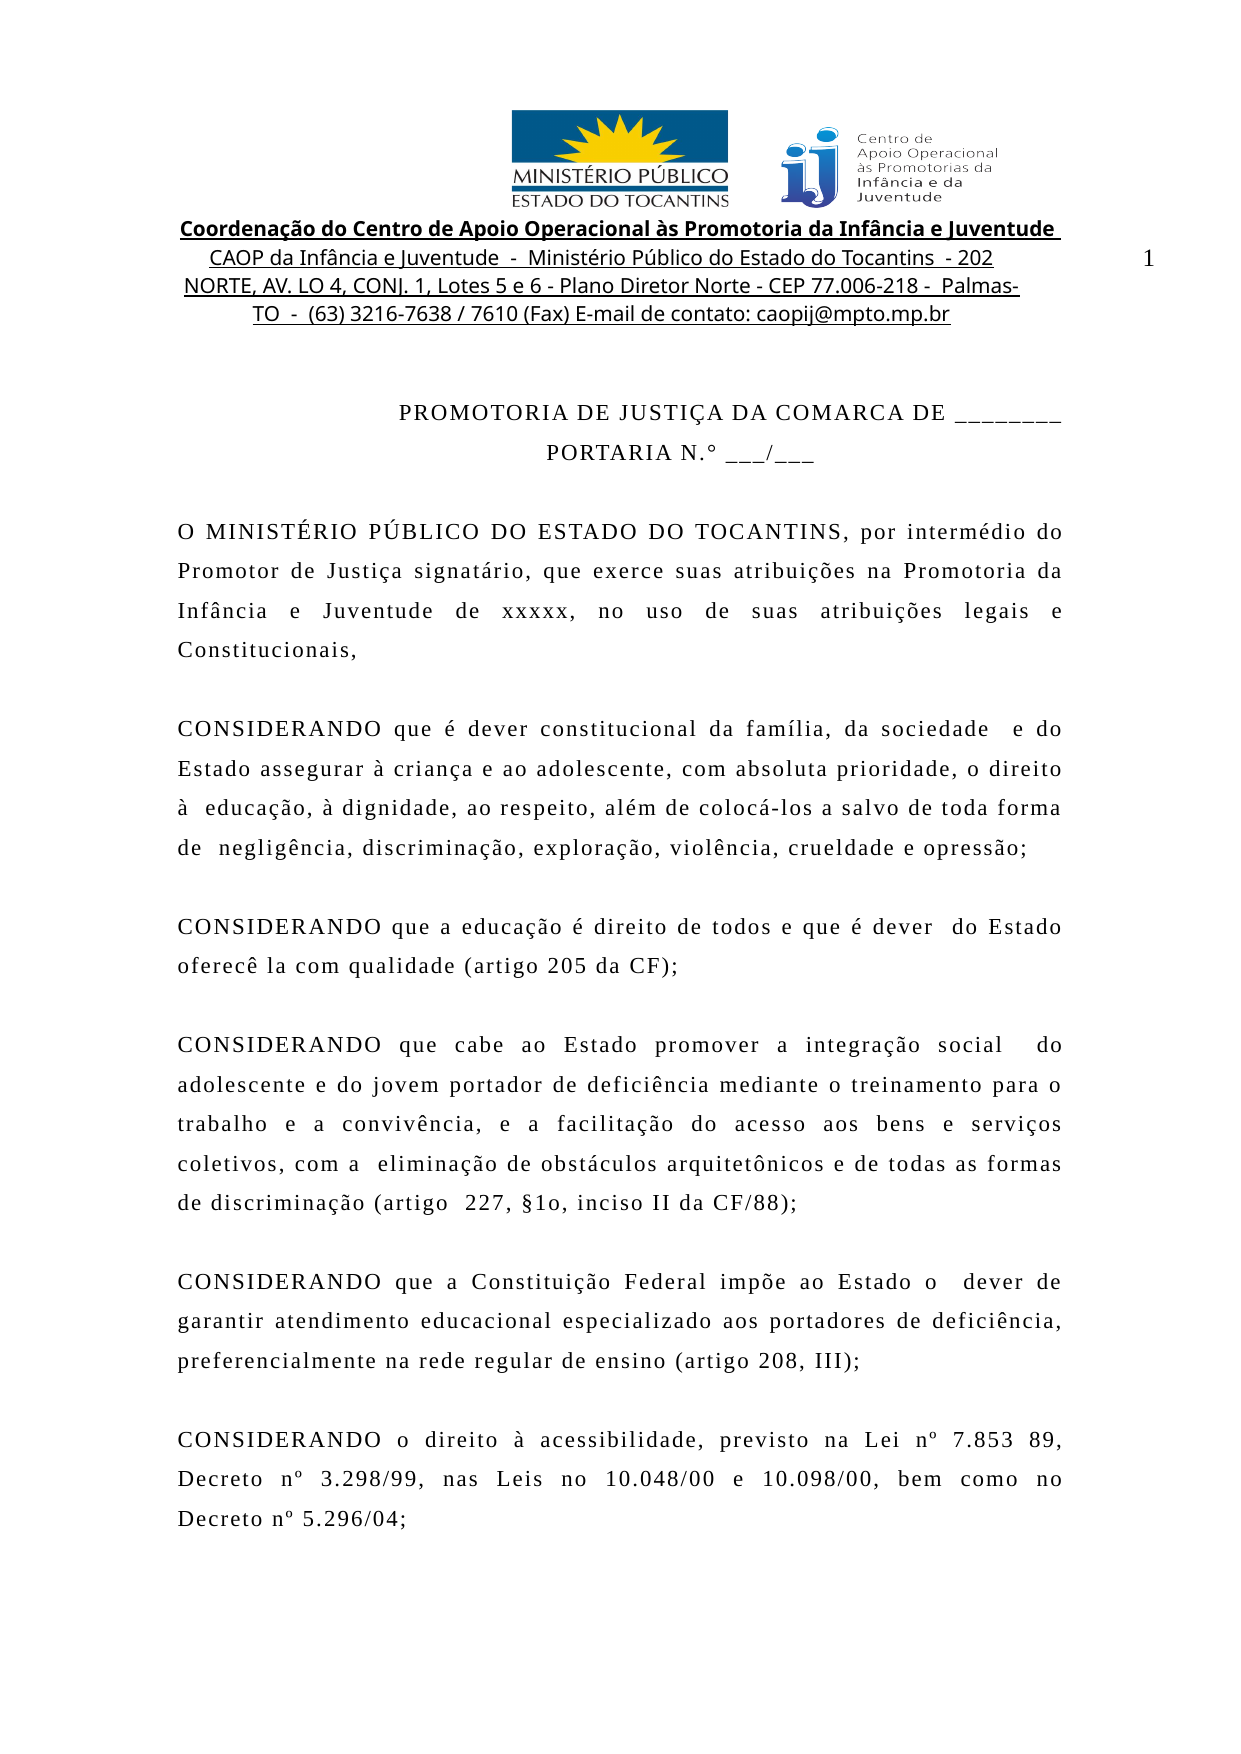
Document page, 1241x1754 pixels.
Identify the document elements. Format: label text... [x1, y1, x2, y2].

picture [625, 116, 638, 124]
picture [781, 127, 997, 208]
text O MINISTÉRIO PÚBLICO DO ESTADO DO TOCANTINS, por intermédio do Promotor de Justiça signatário, que exerce suas atribuições na Promotoria da Infância e Juventude de xxxxx, no uso de suas atribuições legais e Constitucionais, [177, 518, 1063, 663]
picture [605, 116, 613, 125]
text CONSIDERANDO que a Constituição Federal impõe ao Estado o dever de garantir atendimento educacional especializado aos portadores de deficiência, preferencialmente na rede regular de ensino (artigo 208, III); [177, 1268, 1063, 1373]
text PORTARIA N.° ___/___ [177, 439, 1063, 465]
text CONSIDERANDO que cabe ao Estado promover a integração social do adolescente e do jovem portador de deficiência mediante o treinamento para o trabalho e a convivência, e a facilitação do acesso aos bens e serviços coletivos, com a eliminação de obstáculos arquitetônicos e de todas as formas de discriminação (artigo 227, §1o, inciso II da CF/88); [177, 1031, 1063, 1215]
text PROMOTORIA DE JUSTIÇA DA COMARCA DE ________ [177, 399, 1063, 425]
text CONSIDERANDO o direito à acessibilidade, previsto na Lei nº 7.853 89, Decreto nº 3.298/99, nas Leis no 10.048/00 e 10.098/00, bem como no Decreto nº 5.296/04; [177, 1426, 1063, 1531]
text CONSIDERANDO que a educação é direito de todos e que é dever do Estado oferecê la com qualidade (artigo 205 da CF); [177, 913, 1063, 978]
picture [511, 110, 729, 207]
text CONSIDERANDO que é dever constitucional da família, da sociedade e do Estado assegurar à criança e ao adolescente, com absoluta prioridade, o direito à educação, à dignidade, ao respeito, além de colocá-los a salvo de toda forma de negligência, discriminação, exploração, violência, crueldade e opressão; [177, 715, 1063, 860]
